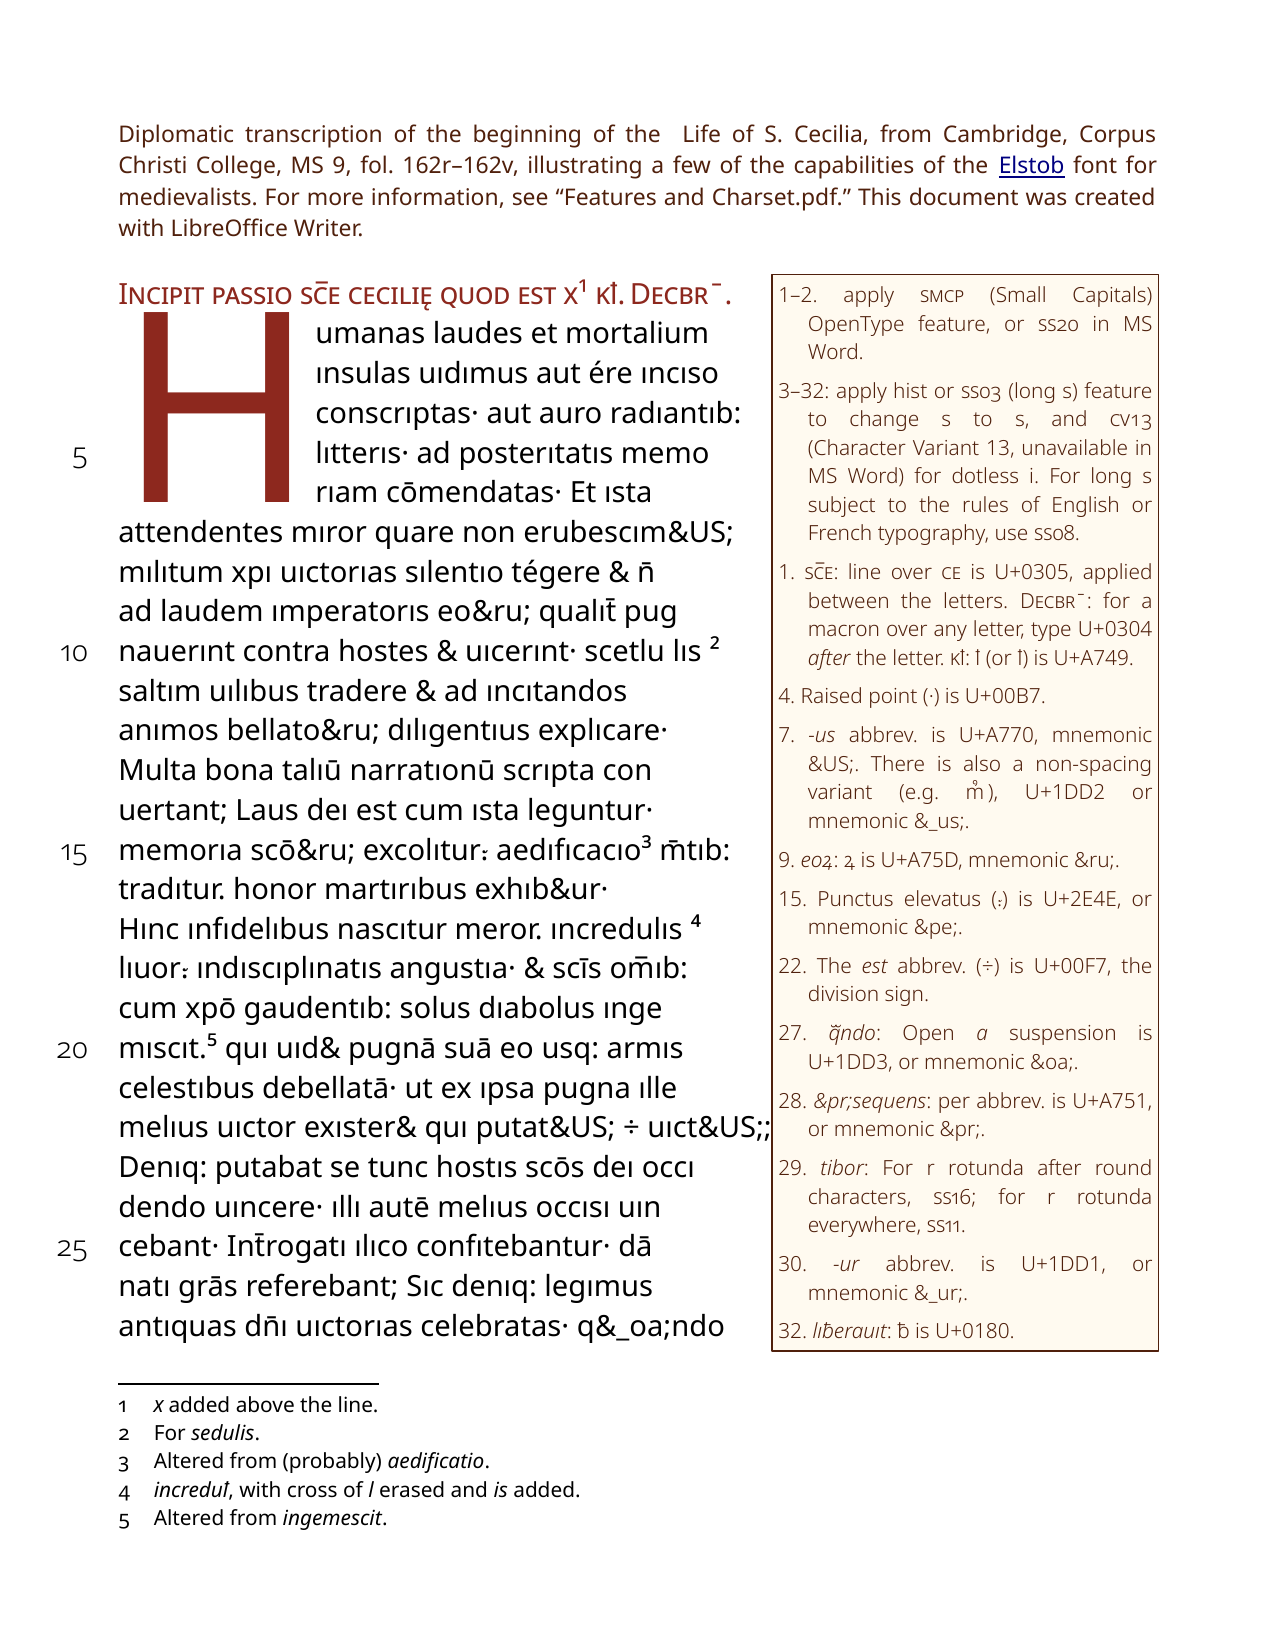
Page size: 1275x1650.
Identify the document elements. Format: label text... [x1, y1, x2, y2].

text nauerınt contra hostes & uıcerınt· scetlu lıs [118, 630, 771, 670]
text Altered from ingemescit. [118, 1503, 1157, 1532]
text lıuor⹎ ındıscıplınatıs angustıa· & scı̄s om̅ıb: [118, 948, 771, 987]
text uertant; Laus deı est cum ısta leguntur· [118, 789, 771, 829]
text memorıa scō&ru; excolıtur⹎ aedıfıcacıo m̄tıb: [118, 829, 771, 868]
text Incipit passio sc̅e cecilię quod est x kꝉ. Decbr̄. [118, 273, 1157, 313]
text Altered from (probably) aedificatio. [118, 1447, 1157, 1475]
text tradıtur. honor martırıbus exhıb&ur· [118, 868, 771, 908]
text celestıbus debellatā· ut ex ıpsa pugna ılle [118, 1067, 771, 1107]
text anımos bellato&ru; dılıgentıus explıcare· [118, 710, 771, 749]
text ad laudem ımperatorıs eo&ru; qualıt̄ pug [118, 591, 771, 630]
text melıus uıctor exıster& quı putat&US; ÷ uıct&US;; [118, 1107, 771, 1146]
text cebant· Int̄rogatı ılıco confıtebantur· dā [118, 1226, 771, 1265]
text cum xpō gaudentıb: solus dıabolus ınge [118, 987, 771, 1027]
text saltım uılıbus tradere & ad ıncıtandos [118, 670, 771, 710]
text mılıtum xpı uıctorıas sılentıo tégere & n̄ [118, 551, 771, 591]
text Diplomatic transcription of the beginning of the Life of S. Cecilia, from Cambridge, Corpus Christi College, MS 9, fol. 162r–162v, illustrating a few of the capabilities of the Elstob font for medievalists. For more information, see “Features and Charset.pdf.” This document was created with LibreOffice Writer. [118, 118, 1157, 243]
text mıscıt. quı uıd& pugnā suā eo usq: armıs [118, 1027, 771, 1067]
text x added above the line. [118, 1390, 1157, 1418]
text increduꝉ, with cross of l erased and is added. [118, 1475, 1157, 1503]
text antıquas dn̄ı uıctorıas celebratas· q&_oa;ndo [118, 1305, 771, 1345]
text natı grās referebant; Sıc denıq: legımus [118, 1265, 771, 1305]
text dendo uıncere· ıllı autē melıus occısı uın [118, 1186, 771, 1226]
text Denıq: putabat se tunc hostıs scōs deı occı [118, 1146, 771, 1186]
text For sedulis. [118, 1418, 1157, 1447]
text Hınc ınfıdelıbus nascıtur meror. ıncredulıs [118, 908, 771, 948]
text Multa bona talıū narratıonū scrıpta con [118, 749, 771, 789]
text Humanas laudes et mortalium ınsulas uıdımus aut ére ıncıso conscrıptas· aut auro radıantıb: lıtterıs· ad posterıtatıs memo rıam cōmendatas· Et ısta [118, 313, 771, 511]
text attendentes mıror quare non erubescım&US; [118, 511, 771, 551]
